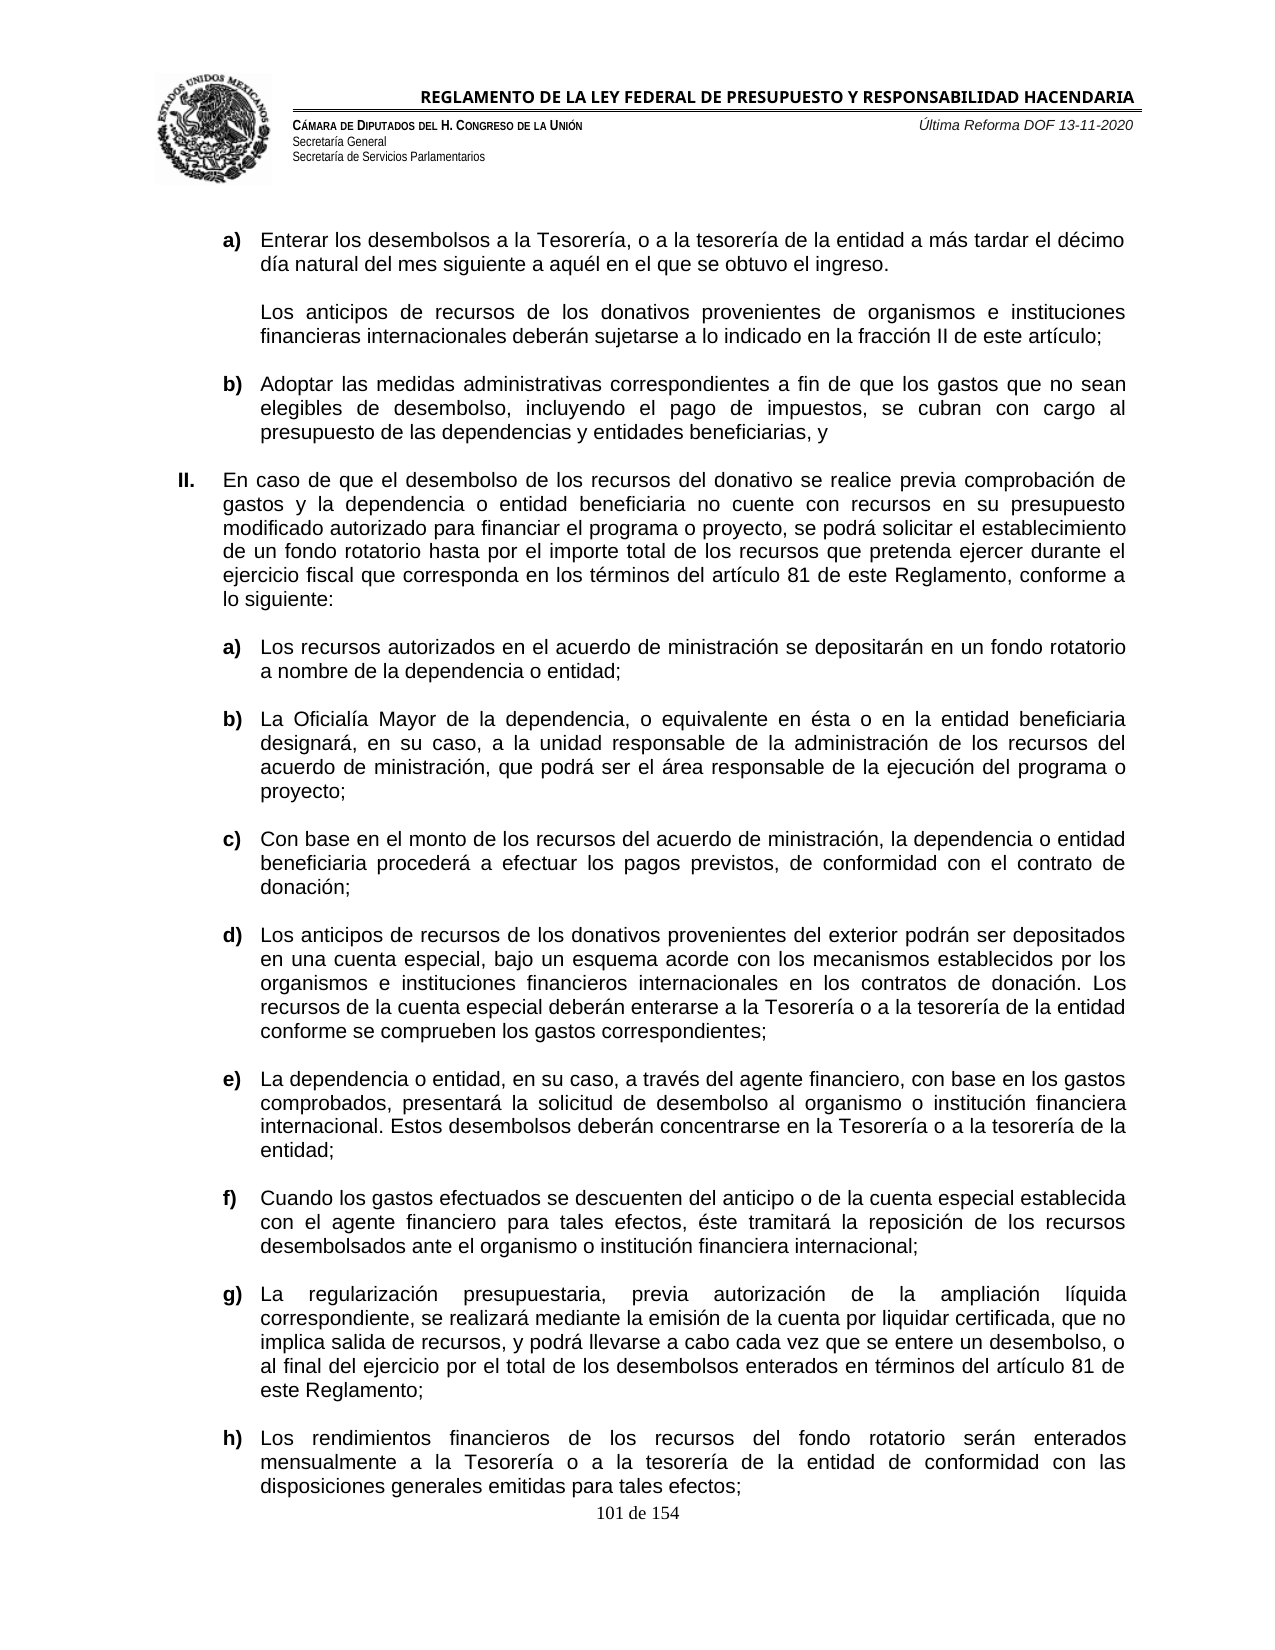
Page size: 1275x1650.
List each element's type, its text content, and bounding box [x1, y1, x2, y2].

text h) Los rendimientos financieros de los recursos del fondo rotatorio serán enterados mensualmente a la Tesorería o a la tesorería de la entidad de conformidad con las disposiciones generales emitidas para tales efectos; [223, 1426, 1127, 1498]
text II. En caso de que el desembolso de los recursos del donativo se realice previa comprobación de gastos y la dependencia o entidad beneficiaria no cuente con recursos en su presupuesto modificado autorizado para financiar el programa o proyecto, se podrá solicitar el establecimiento de un fondo rotatorio hasta por el importe total de los recursos que pretenda ejercer durante el ejercicio fiscal que corresponda en los términos del artículo 81 de este Reglamento, conforme a lo siguiente: [178, 467, 1127, 611]
text a) Enterar los desembolsos a la Tesorería, o a la tesorería de la entidad a más tardar el décimo día natural del mes siguiente a aquél en el que se obtuvo el ingreso. [223, 228, 1127, 276]
text e) La dependencia o entidad, en su caso, a través del agente financiero, con base en los gastos comprobados, presentará la solicitud de desembolso al organismo o institución financiera internacional. Estos desembolsos deberán concentrarse en la Tesorería o a la tesorería de la entidad; [223, 1066, 1127, 1162]
text b) La Oficialía Mayor de la dependencia, o equivalente en ésta o en la entidad beneficiaria designará, en su caso, a la unidad responsable de la administración de los recursos del acuerdo de ministración, que podrá ser el área responsable de la ejecución del programa o proyecto; [223, 707, 1127, 803]
text g) La regularización presupuestaria, previa autorización de la ampliación líquida correspondiente, se realizará mediante la emisión de la cuenta por liquidar certificada, que no implica salida de recursos, y podrá llevarse a cabo cada vez que se entere un desembolso, o al final del ejercicio por el total de los desembolsos enterados en términos del artículo 81 de este Reglamento; [223, 1282, 1127, 1402]
text b) Adoptar las medidas administrativas correspondientes a fin de que los gastos que no sean elegibles de desembolso, incluyendo el pago de impuestos, se cubran con cargo al presupuesto de las dependencias y entidades beneficiarias, y [223, 372, 1127, 443]
text c) Con base en el monto de los recursos del acuerdo de ministración, la dependencia o entidad beneficiaria procederá a efectuar los pagos previstos, de conformidad con el contrato de donación; [223, 827, 1127, 899]
text f) Cuando los gastos efectuados se descuenten del anticipo o de la cuenta especial establecida con el agente financiero para tales efectos, éste tramitará la reposición de los recursos desembolsados ante el organismo o institución financiera internacional; [223, 1186, 1127, 1258]
text Los anticipos de recursos de los donativos provenientes de organismos e instituciones financieras internacionales deberán sujetarse a lo indicado en la fracción II de este artículo; [223, 300, 1127, 348]
text a) Los recursos autorizados en el acuerdo de ministración se depositarán en un fondo rotatorio a nombre de la dependencia o entidad; [223, 635, 1127, 683]
text d) Los anticipos de recursos de los donativos provenientes del exterior podrán ser depositados en una cuenta especial, bajo un esquema acorde con los mecanismos establecidos por los organismos e instituciones financieros internacionales en los contratos de donación. Los recursos de la cuenta especial deberán enterarse a la Tesorería o a la tesorería de la entidad conforme se comprueben los gastos correspondientes; [223, 923, 1127, 1042]
